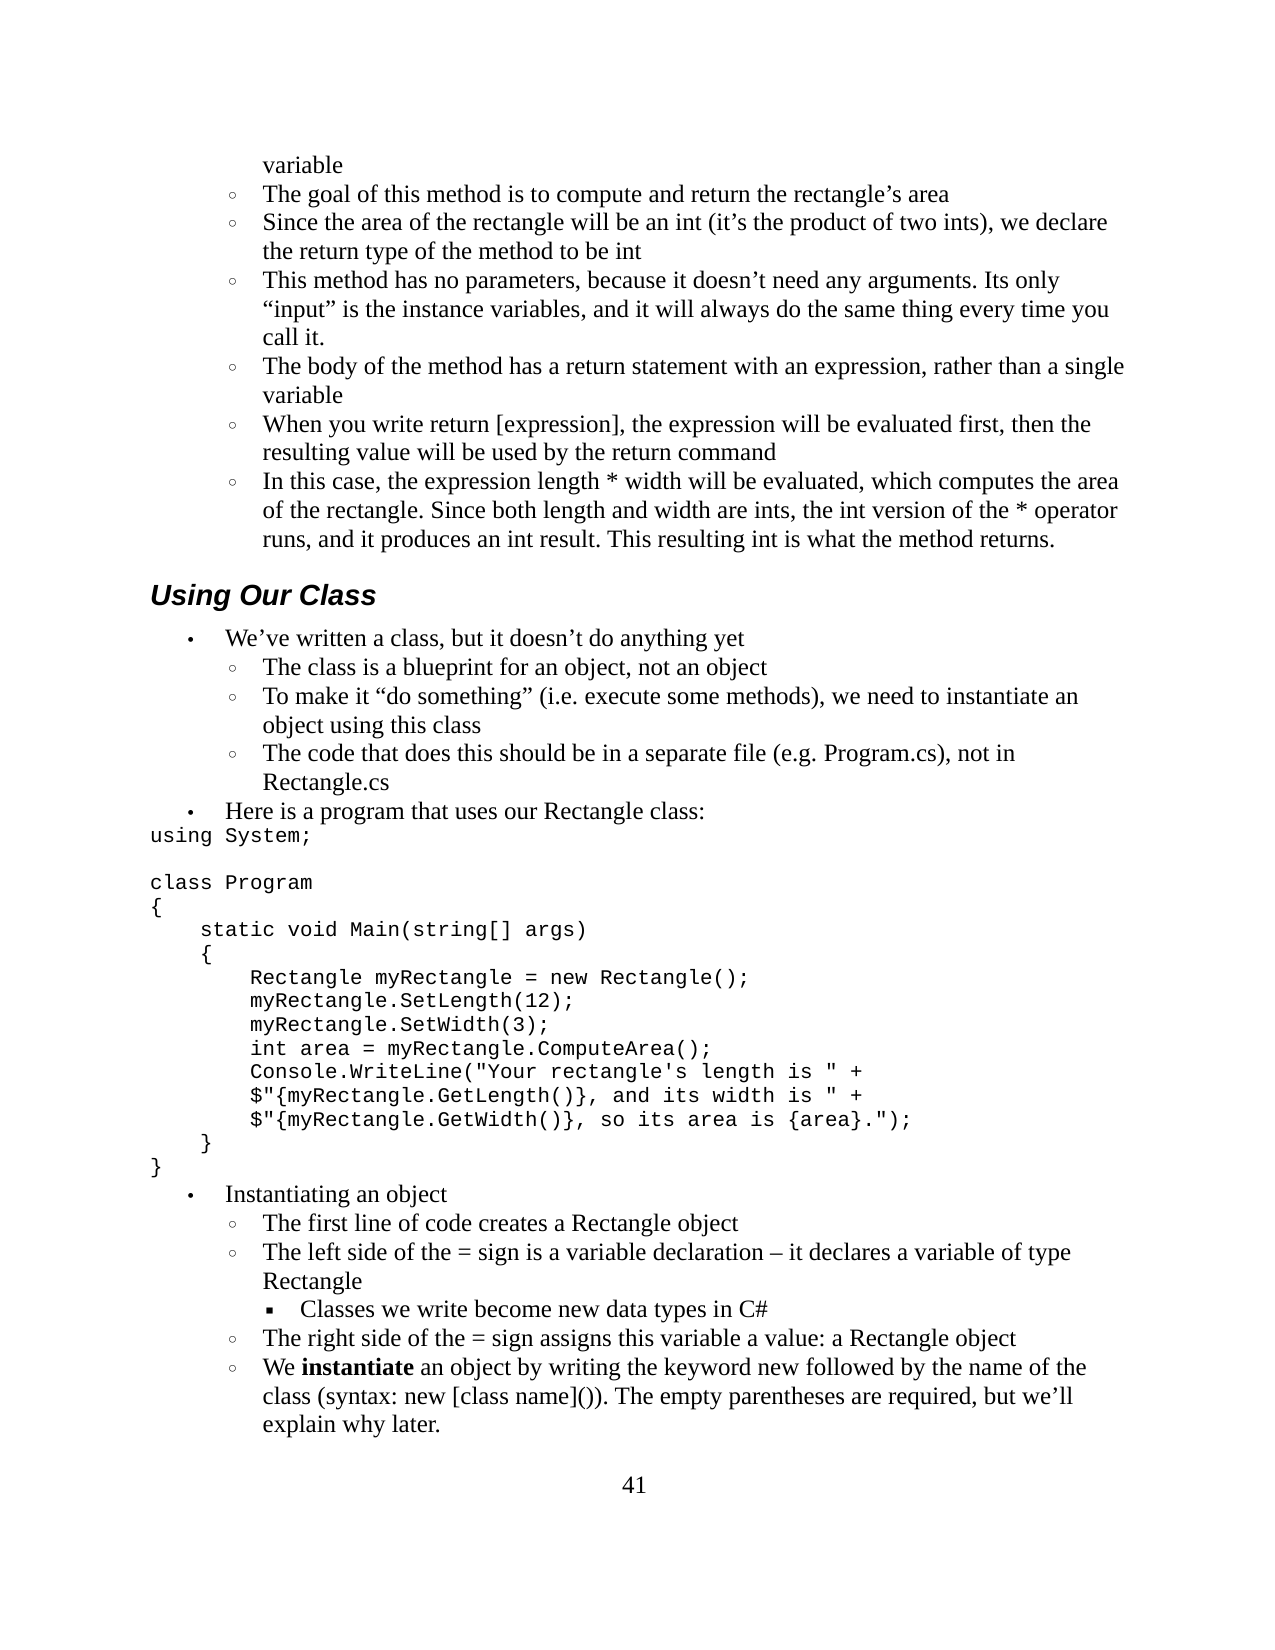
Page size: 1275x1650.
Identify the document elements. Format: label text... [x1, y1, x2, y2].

text myRectangle.SetLength(12); [150, 990, 1125, 1014]
list We’ve written a class, but it doesn’t do anything yet [187, 623, 1125, 652]
list The code that does this should be in a separate file (e.g. Program.cs), not in Rectangle.cs [225, 738, 1125, 796]
list When you write return [expression], the expression will be evaluated first, then the resulting value will be used by the return command [225, 409, 1125, 466]
text using System; [150, 825, 1125, 848]
list The class is a blueprint for an object, not an object [225, 652, 1125, 681]
text class Program [150, 872, 1125, 896]
text Console.WriteLine("Your rectangle's length is " + [150, 1061, 1125, 1085]
list The right side of the = sign assigns this variable a value: a Rectangle object [225, 1323, 1125, 1352]
text { [150, 896, 1125, 919]
text $"{myRectangle.GetLength()}, and its width is " + [150, 1085, 1125, 1108]
list We instantiate an object by writing the keyword new followed by the name of the class (syntax: new [class name]()). The empty parentheses are required, but we’ll explain why later. [225, 1352, 1125, 1438]
text } [150, 1132, 1125, 1156]
subtitle Using Our Class [150, 577, 1125, 611]
list The body of the method has a return statement with an expression, rather than a single variable [225, 351, 1125, 409]
text } [150, 1156, 1125, 1179]
list The left side of the = sign is a variable declaration – it declares a variable of type Rectangle [225, 1237, 1125, 1294]
text static void Main(string[] args) [150, 919, 1125, 943]
text $"{myRectangle.GetWidth()}, so its area is {area}."); [150, 1108, 1125, 1132]
text int area = myRectangle.ComputeArea(); [150, 1038, 1125, 1061]
list Classes we write become new data types in C# [262, 1294, 1125, 1323]
list variable [225, 150, 1125, 179]
text { [150, 943, 1125, 967]
list To make it “do something” (i.e. execute some methods), we need to instantiate an object using this class [225, 681, 1125, 738]
list In this case, the expression length * width will be evaluated, which computes the area of the rectangle. Since both length and width are ints, the int version of the * operator runs, and it produces an int result. This resulting int is what the method returns. [225, 466, 1125, 552]
list Instantiating an object [187, 1179, 1125, 1208]
list This method has no parameters, because it doesn’t need any arguments. Its only “input” is the instance variables, and it will always do the same thing every time you call it. [225, 265, 1125, 351]
list Here is a program that uses our Rectangle class: [187, 796, 1125, 825]
text myRectangle.SetWidth(3); [150, 1014, 1125, 1038]
list Since the area of the rectangle will be an int (it’s the product of two ints), we declare the return type of the method to be int [225, 207, 1125, 265]
text Rectangle myRectangle = new Rectangle(); [150, 967, 1125, 990]
list The goal of this method is to compute and return the rectangle’s area [225, 179, 1125, 207]
list The first line of code creates a Rectangle object [225, 1208, 1125, 1237]
